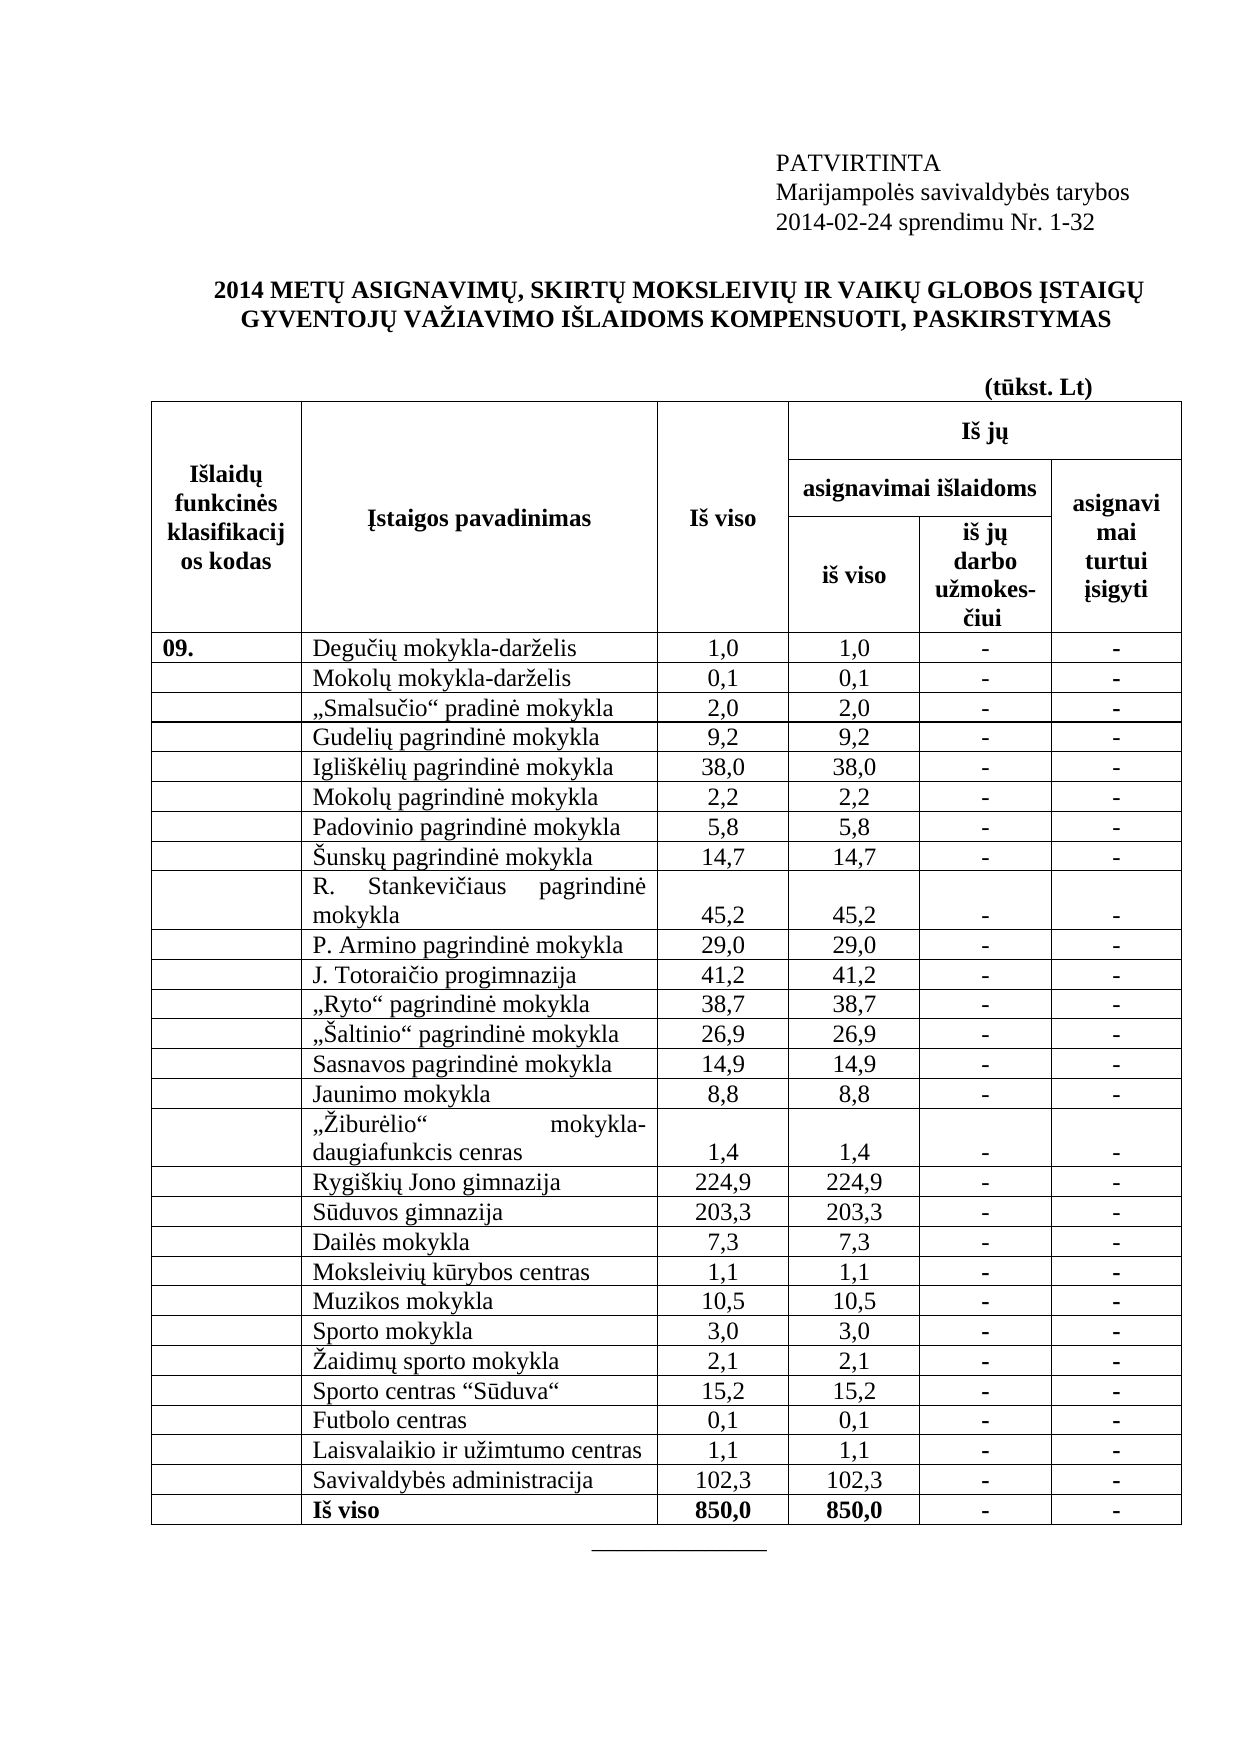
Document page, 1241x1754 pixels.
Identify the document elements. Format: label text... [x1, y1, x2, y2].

table_cell 1,1 [789, 1435, 919, 1464]
table_cell - [1052, 1286, 1181, 1315]
table_cell 9,2 [789, 723, 919, 751]
table_cell - [920, 1316, 1051, 1345]
table_cell [1069, 236, 1181, 265]
table_cell 2,0 [658, 693, 788, 721]
table_cell 224,9 [789, 1167, 919, 1196]
table_cell - [1052, 1109, 1181, 1166]
table_cell - [920, 1406, 1051, 1434]
table_cell 1,0 [658, 633, 788, 662]
table_cell [698, 177, 764, 206]
table_header [177, 147, 351, 177]
table_cell - [920, 752, 1051, 781]
table_cell Mokolų pagrindinė mokykla [302, 782, 657, 811]
table_cell 1,4 [658, 1109, 788, 1166]
table_cell Savivaldybės administracija [302, 1465, 657, 1494]
table_cell - [1052, 1346, 1181, 1375]
table_header [698, 147, 764, 177]
table_cell Išlaidų funkcinės klasifikacijos kodas [152, 402, 301, 632]
table_cell 15,2 [789, 1376, 919, 1404]
table_cell 3,0 [658, 1316, 788, 1345]
table_cell asignavimai išlaidoms [789, 460, 1051, 516]
table_cell - [1052, 752, 1181, 781]
table_cell „Šaltinio“ pagrindinė mokykla [302, 1019, 657, 1048]
table_cell 26,9 [789, 1019, 919, 1048]
table_cell - [920, 1435, 1051, 1464]
table_cell J. Totoraičio progimnazija [302, 960, 657, 988]
table_cell [152, 1049, 301, 1078]
table_cell Degučių mokykla-darželis [302, 633, 657, 662]
table_cell Sporto mokykla [302, 1316, 657, 1345]
table_cell - [1052, 1049, 1181, 1078]
table_cell Muzikos mokykla [302, 1286, 657, 1315]
table_cell [152, 842, 301, 870]
table_cell 38,0 [789, 752, 919, 781]
table_cell 1,4 [789, 1109, 919, 1166]
table_cell [152, 1257, 301, 1285]
table_cell Laisvalaikio ir užimtumo centras [302, 1435, 657, 1464]
table_cell [152, 1465, 301, 1494]
table_cell Marijampolės savivaldybės tarybos [764, 177, 1181, 206]
table_cell - [1052, 871, 1181, 929]
table_cell 2014-02-24 sprendimu Nr. 1-32 [764, 206, 1181, 236]
table_cell 3,0 [789, 1316, 919, 1345]
table_cell 2,2 [658, 782, 788, 811]
table_cell - [1052, 1257, 1181, 1285]
table_cell Rygiškių Jono gimnazija [302, 1167, 657, 1196]
table_cell 2,1 [789, 1346, 919, 1375]
table_cell - [1052, 930, 1181, 959]
table_header [1105, 372, 1181, 401]
table_cell Futbolo centras [302, 1406, 657, 1434]
table_cell - [1052, 693, 1181, 721]
table_cell - [1052, 1019, 1181, 1048]
table_cell - [920, 960, 1051, 988]
table_cell [177, 177, 351, 206]
table_cell 1,1 [658, 1435, 788, 1464]
table_cell - [1052, 1227, 1181, 1256]
table_header PATVIRTINTA [764, 147, 1181, 177]
table_cell Dailės mokykla [302, 1227, 657, 1256]
table_cell Iš viso [658, 402, 788, 632]
table_cell 10,5 [658, 1286, 788, 1315]
table_cell 2,2 [789, 782, 919, 811]
table_cell - [1052, 633, 1181, 662]
table_cell 850,0 [658, 1495, 788, 1524]
table_cell asignavimai turtui įsigyti [1052, 460, 1181, 632]
table_cell 1,1 [789, 1257, 919, 1285]
table_cell 0,1 [658, 663, 788, 692]
table_cell [688, 236, 793, 265]
table_cell 14,7 [789, 842, 919, 870]
table_header [351, 147, 698, 177]
table_cell [351, 177, 698, 206]
table_cell 0,1 [658, 1406, 788, 1434]
table_cell - [920, 1376, 1051, 1404]
table_cell iš jų darbo užmokes-čiui [920, 517, 1051, 632]
table_cell 224,9 [658, 1167, 788, 1196]
table_cell [793, 236, 932, 265]
table_cell 41,2 [789, 960, 919, 988]
table_cell iš viso [789, 517, 919, 632]
table_cell - [920, 723, 1051, 751]
table_cell - [1052, 842, 1181, 870]
table_cell 45,2 [658, 871, 788, 929]
table_cell [698, 206, 764, 236]
table_cell 09. [152, 633, 301, 662]
table_cell Padovinio pagrindinė mokykla [302, 812, 657, 841]
table_cell - [1052, 1316, 1181, 1345]
table_cell - [920, 842, 1051, 870]
table_cell 102,3 [658, 1465, 788, 1494]
table_cell [152, 1227, 301, 1256]
table_cell [152, 1435, 301, 1464]
table_cell - [920, 1049, 1051, 1078]
table_cell Gudelių pagrindinė mokykla [302, 723, 657, 751]
table_cell - [1052, 1197, 1181, 1226]
table_cell 102,3 [789, 1465, 919, 1494]
table_cell 5,8 [789, 812, 919, 841]
table_cell - [1052, 723, 1181, 751]
table_cell - [1052, 663, 1181, 692]
table_cell 8,8 [658, 1079, 788, 1108]
table_cell [152, 782, 301, 811]
text ______________ [177, 1525, 1181, 1553]
table_cell 2014 METŲ ASIGNAVIMŲ, SKIRTŲ MOKSLEIVIŲ IR VAIKŲ GLOBOS ĮSTAIGŲ GYVENTOJŲ VAŽIAVIMO IŠLAIDOMS KOMPENSUOTI, PASKIRSTYMAS [177, 265, 1181, 343]
table_cell - [1052, 1376, 1181, 1404]
table_cell Iš jų [789, 402, 1181, 458]
table_cell 2,1 [658, 1346, 788, 1375]
table_cell - [1052, 1495, 1181, 1524]
table_cell 26,9 [658, 1019, 788, 1048]
table_cell 0,1 [789, 663, 919, 692]
table_cell - [1052, 1406, 1181, 1434]
table_cell - [920, 1019, 1051, 1048]
table_cell - [920, 1079, 1051, 1108]
table_cell 0,1 [789, 1406, 919, 1434]
table_cell - [920, 633, 1051, 662]
table_header (tūkst. Lt) [973, 372, 1105, 401]
table_cell 203,3 [789, 1197, 919, 1226]
table_header [151, 372, 301, 401]
table_cell [152, 1316, 301, 1345]
table_cell - [920, 1465, 1051, 1494]
table_cell - [920, 871, 1051, 929]
table_cell Jaunimo mokykla [302, 1079, 657, 1108]
table_cell - [1052, 1465, 1181, 1494]
table_cell Sporto centras “Sūduva“ [302, 1376, 657, 1404]
table_cell [152, 990, 301, 1018]
table_cell 2,0 [789, 693, 919, 721]
table_cell [152, 871, 301, 929]
table_cell [152, 663, 301, 692]
table_cell [152, 812, 301, 841]
table_cell [152, 752, 301, 781]
table_cell - [920, 812, 1051, 841]
table_cell Įstaigos pavadinimas [302, 402, 657, 632]
table_cell - [1052, 1079, 1181, 1108]
table_cell 38,7 [658, 990, 788, 1018]
table_cell Sūduvos gimnazija [302, 1197, 657, 1226]
table_cell Sasnavos pagrindinė mokykla [302, 1049, 657, 1078]
table_cell - [920, 663, 1051, 692]
table_cell [152, 1376, 301, 1404]
table_header [657, 372, 788, 401]
table_cell [152, 1495, 301, 1524]
table_cell - [920, 1167, 1051, 1196]
table_cell 7,3 [658, 1227, 788, 1256]
table_cell 7,3 [789, 1227, 919, 1256]
table_cell [177, 236, 348, 265]
table_cell Iš viso [302, 1495, 657, 1524]
table_cell - [920, 990, 1051, 1018]
table_cell 203,3 [658, 1197, 788, 1226]
table_cell - [920, 693, 1051, 721]
table_cell 1,1 [658, 1257, 788, 1285]
table_cell - [920, 1257, 1051, 1285]
table_cell 8,8 [789, 1079, 919, 1108]
table_cell - [920, 930, 1051, 959]
table_cell Igliškėlių pagrindinė mokykla [302, 752, 657, 781]
table_cell „Smalsučio“ pradinė mokykla [302, 693, 657, 721]
table_cell 14,9 [789, 1049, 919, 1078]
table_cell R. Stankevičiaus pagrindinė mokykla [302, 871, 657, 929]
table_cell Moksleivių kūrybos centras [302, 1257, 657, 1285]
table_cell [348, 236, 688, 265]
table_cell - [920, 1346, 1051, 1375]
table_cell [152, 1079, 301, 1108]
table_cell [152, 1286, 301, 1315]
table_cell 14,9 [658, 1049, 788, 1078]
table_cell 10,5 [789, 1286, 919, 1315]
table_cell Žaidimų sporto mokykla [302, 1346, 657, 1375]
table_cell - [1052, 782, 1181, 811]
table_cell - [920, 782, 1051, 811]
table_cell [932, 236, 1069, 265]
table_cell 850,0 [789, 1495, 919, 1524]
table_cell 41,2 [658, 960, 788, 988]
table_cell 5,8 [658, 812, 788, 841]
table_cell [152, 1109, 301, 1166]
table_cell 14,7 [658, 842, 788, 870]
table_cell [152, 1346, 301, 1375]
table_cell 38,0 [658, 752, 788, 781]
table_cell 29,0 [789, 930, 919, 959]
table_cell - [1052, 960, 1181, 988]
table_cell P. Armino pagrindinė mokykla [302, 930, 657, 959]
table_cell 29,0 [658, 930, 788, 959]
table_cell - [920, 1286, 1051, 1315]
table_cell Mokolų mokykla-darželis [302, 663, 657, 692]
table_cell 9,2 [658, 723, 788, 751]
table_cell „Ryto“ pagrindinė mokykla [302, 990, 657, 1018]
table_cell - [1052, 1435, 1181, 1464]
table_cell 38,7 [789, 990, 919, 1018]
table_cell 45,2 [789, 871, 919, 929]
table_cell [351, 206, 698, 236]
table_cell 15,2 [658, 1376, 788, 1404]
table_cell - [1052, 990, 1181, 1018]
table_cell - [920, 1109, 1051, 1166]
table_header [789, 372, 973, 401]
table_cell - [920, 1197, 1051, 1226]
table_cell [152, 1019, 301, 1048]
table_cell [177, 206, 351, 236]
table_cell [152, 723, 301, 751]
table_cell „Žiburėlio“ mokykla-daugiafunkcis cenras [302, 1109, 657, 1166]
table_cell [152, 1167, 301, 1196]
table_cell 1,0 [789, 633, 919, 662]
table_cell - [1052, 1167, 1181, 1196]
table_cell [152, 693, 301, 721]
table_cell [152, 960, 301, 988]
table_cell [152, 930, 301, 959]
table_cell - [920, 1495, 1051, 1524]
table_cell - [920, 1227, 1051, 1256]
table_cell Šunskų pagrindinė mokykla [302, 842, 657, 870]
table_cell [152, 1406, 301, 1434]
table_cell - [1052, 812, 1181, 841]
table_cell [152, 1197, 301, 1226]
table_header [301, 372, 657, 401]
